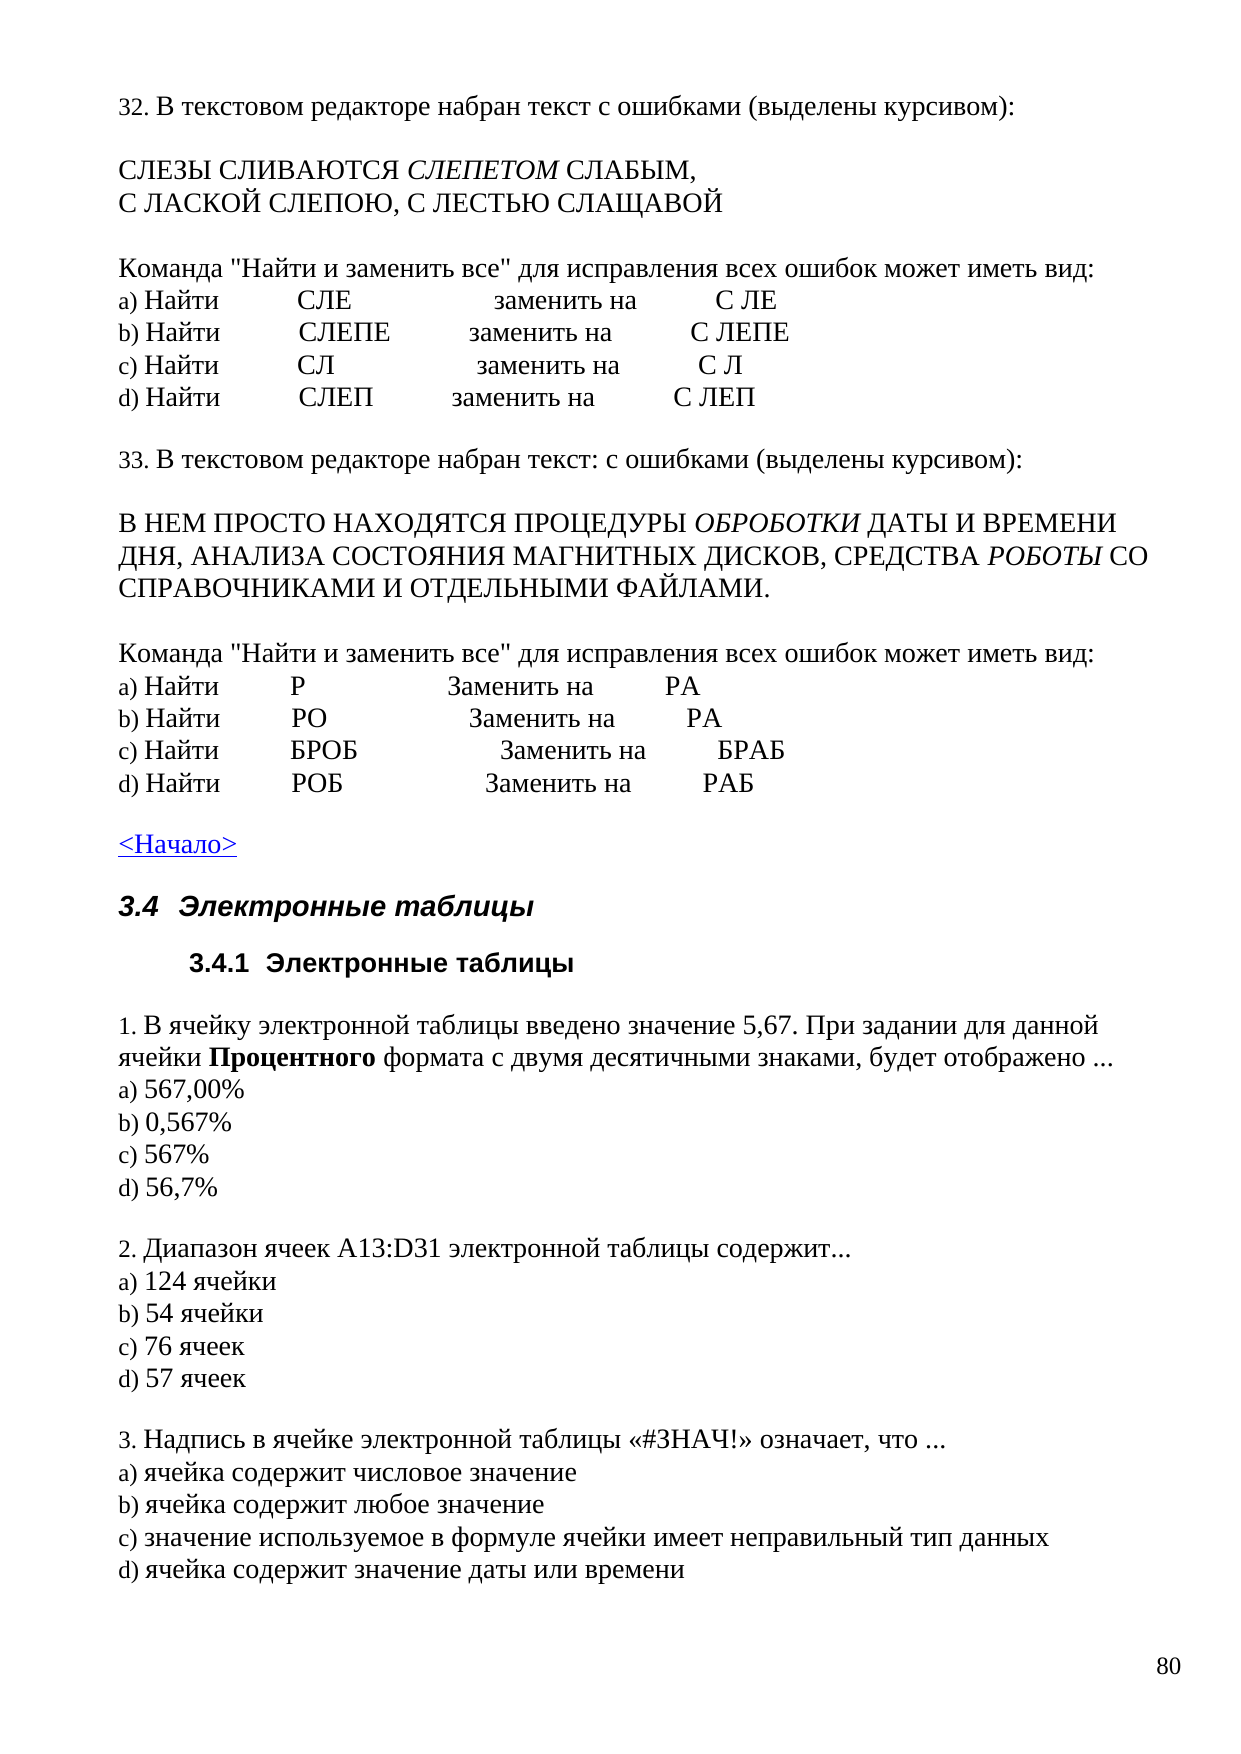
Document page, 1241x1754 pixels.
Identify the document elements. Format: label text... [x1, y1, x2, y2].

text 32. В текстовом редакторе набран текст с ошибками (выделены курсивом): СЛЕЗЫ СЛИВАЮТСЯ СЛЕПЕТОМ СЛАБЫМ, С ЛАСКОЙ СЛЕПОЮ, С ЛЕСТЬЮ СЛАЩАВОЙ Команда "Найти и заменить все" для исправления всех ошибок может иметь вид: a) Найти СЛЕ заменить на С ЛЕ b) Найти СЛЕПЕ заменить на С ЛЕПЕ c) Найти СЛ заменить на С Л d) Найти СЛЕП заменить на С ЛЕП [118, 89, 1181, 413]
text <Начало> [118, 827, 1181, 860]
text 33. В текстовом редакторе набран текст: с ошибками (выделены курсивом): В НЕМ ПРОСТО НАХОДЯТСЯ ПРОЦЕДУРЫ ОБРОБОТКИ ДАТЫ И ВРЕМЕНИ ДНЯ, АНАЛИЗА СОСТОЯНИЯ МАГНИТНЫХ ДИСКОВ, СРЕДСТВА РОБОТЫ СО СПРАВОЧНИКАМИ И ОТДЕЛЬНЫМИ ФАЙЛАМИ. Команда "Найти и заменить все" для исправления всех ошибок может иметь вид: a) Найти Р Заменить на РА b) Найти РО Заменить на РА c) Найти БРОБ Заменить на БРАБ d) Найти РОБ Заменить на РАБ [118, 442, 1181, 798]
subtitle Электронные таблицы [189, 947, 1181, 979]
text 3. Надпись в ячейке электронной таблицы «#ЗНАЧ!» означает, что ... a) ячейка содержит числовое значение b) ячейка содержит любое значение c) значение используемое в формуле ячейки имеет неправильный тип данных d) ячейка содержит значение даты или времени [118, 1422, 1181, 1584]
subtitle Электронные таблицы [118, 889, 1181, 922]
text 1. В ячейку электронной таблицы введено значение 5,67. При задании для данной ячейки Процентного формата с двумя десятичными знаками, будет отображено ... a) 567,00% b) 0,567% c) 567% d) 56,7% [118, 1008, 1181, 1202]
text 2. Диапазон ячеек А13:D31 электронной таблицы содержит... a) 124 ячейки b) 54 ячейки c) 76 ячеек d) 57 ячеек [118, 1231, 1181, 1393]
